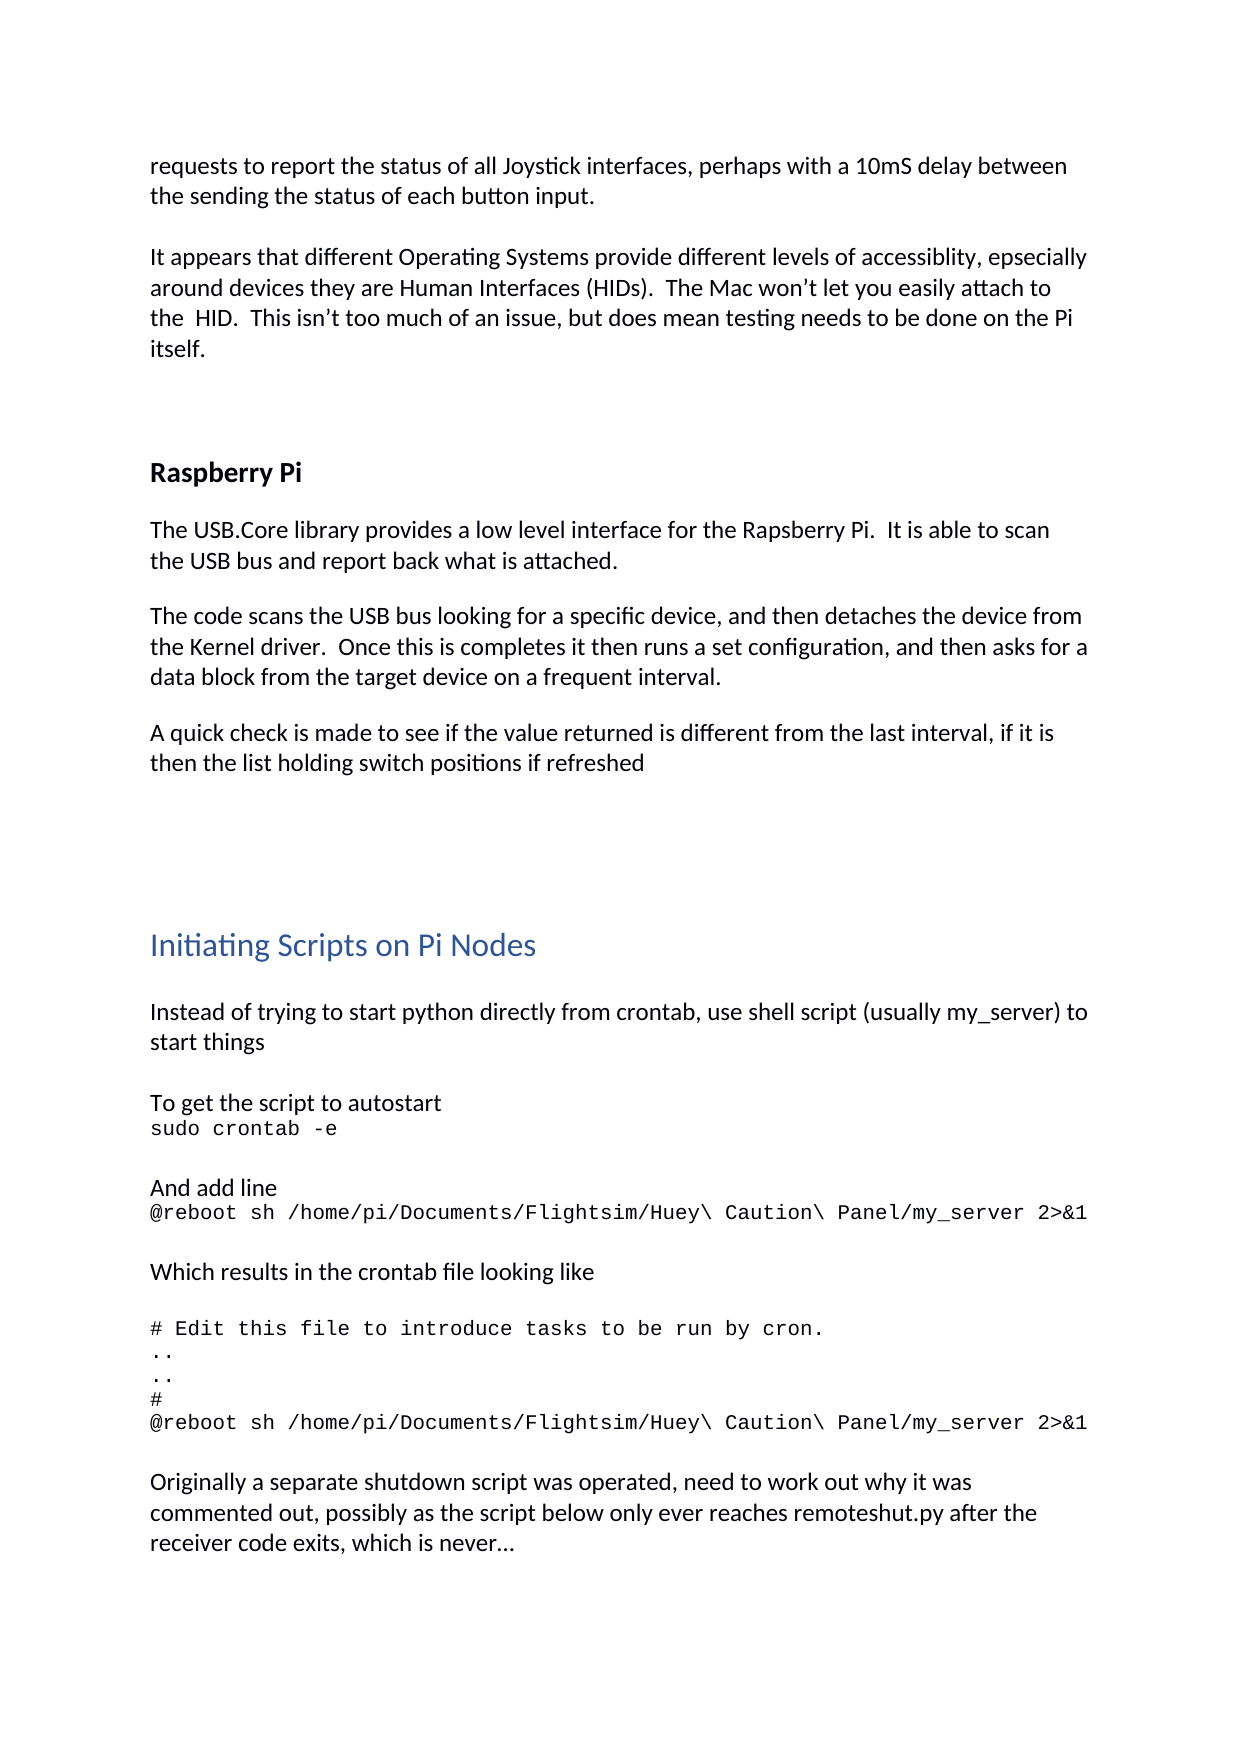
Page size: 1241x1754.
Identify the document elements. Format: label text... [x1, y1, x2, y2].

text It appears that different Operating Systems provide different levels of accessiblity, epsecially around devices they are Human Interfaces (HIDs). The Mac won’t let you easily attach to the HID. This isn’t too much of an issue, but does mean testing needs to be done on the Pi itself. [150, 242, 1090, 364]
text requests to report the status of all Joystick interfaces, perhaps with a 10mS delay between the sending the status of each button input. [150, 150, 1090, 211]
text A quick check is made to see if the value returned is different from the last interval, if it is then the list holding switch positions if refreshed [150, 717, 1090, 778]
text And add line [150, 1172, 1090, 1202]
text start things [150, 1026, 1090, 1057]
text Which results in the crontab file looking like [150, 1257, 1090, 1287]
text sudo crontab -e [150, 1118, 1090, 1141]
text # [150, 1388, 1090, 1412]
text The USB.Core library provides a low level interface for the Rapsberry Pi. It is able to scan the USB bus and report back what is attached. [150, 514, 1090, 576]
text Originally a separate shutdown script was operated, need to work out why it was commented out, possibly as the script below only ever reaches remoteshut.py after the receiver code exits, which is never… [150, 1466, 1090, 1558]
text To get the script to autostart [150, 1087, 1090, 1118]
text # Edit this file to introduce tasks to be run by cron. [150, 1318, 1090, 1341]
subtitle Raspberry Pi [150, 454, 1090, 489]
text Instead of trying to start python directly from crontab, use shell script (usually my_server) to [150, 996, 1090, 1026]
text .. [150, 1365, 1090, 1388]
text .. [150, 1341, 1090, 1365]
text @reboot sh /home/pi/Documents/Flightsim/Huey\ Caution\ Panel/my_server 2>&1 [150, 1202, 1090, 1226]
text The code scans the USB bus looking for a specific device, and then detaches the device from the Kernel driver. Once this is completes it then runs a set configuration, and then asks for a data block from the target device on a frequent interval. [150, 601, 1090, 692]
text @reboot sh /home/pi/Documents/Flightsim/Huey\ Caution\ Panel/my_server 2>&1 [150, 1412, 1090, 1436]
subtitle Initiating Scripts on Pi Nodes [150, 924, 1090, 965]
